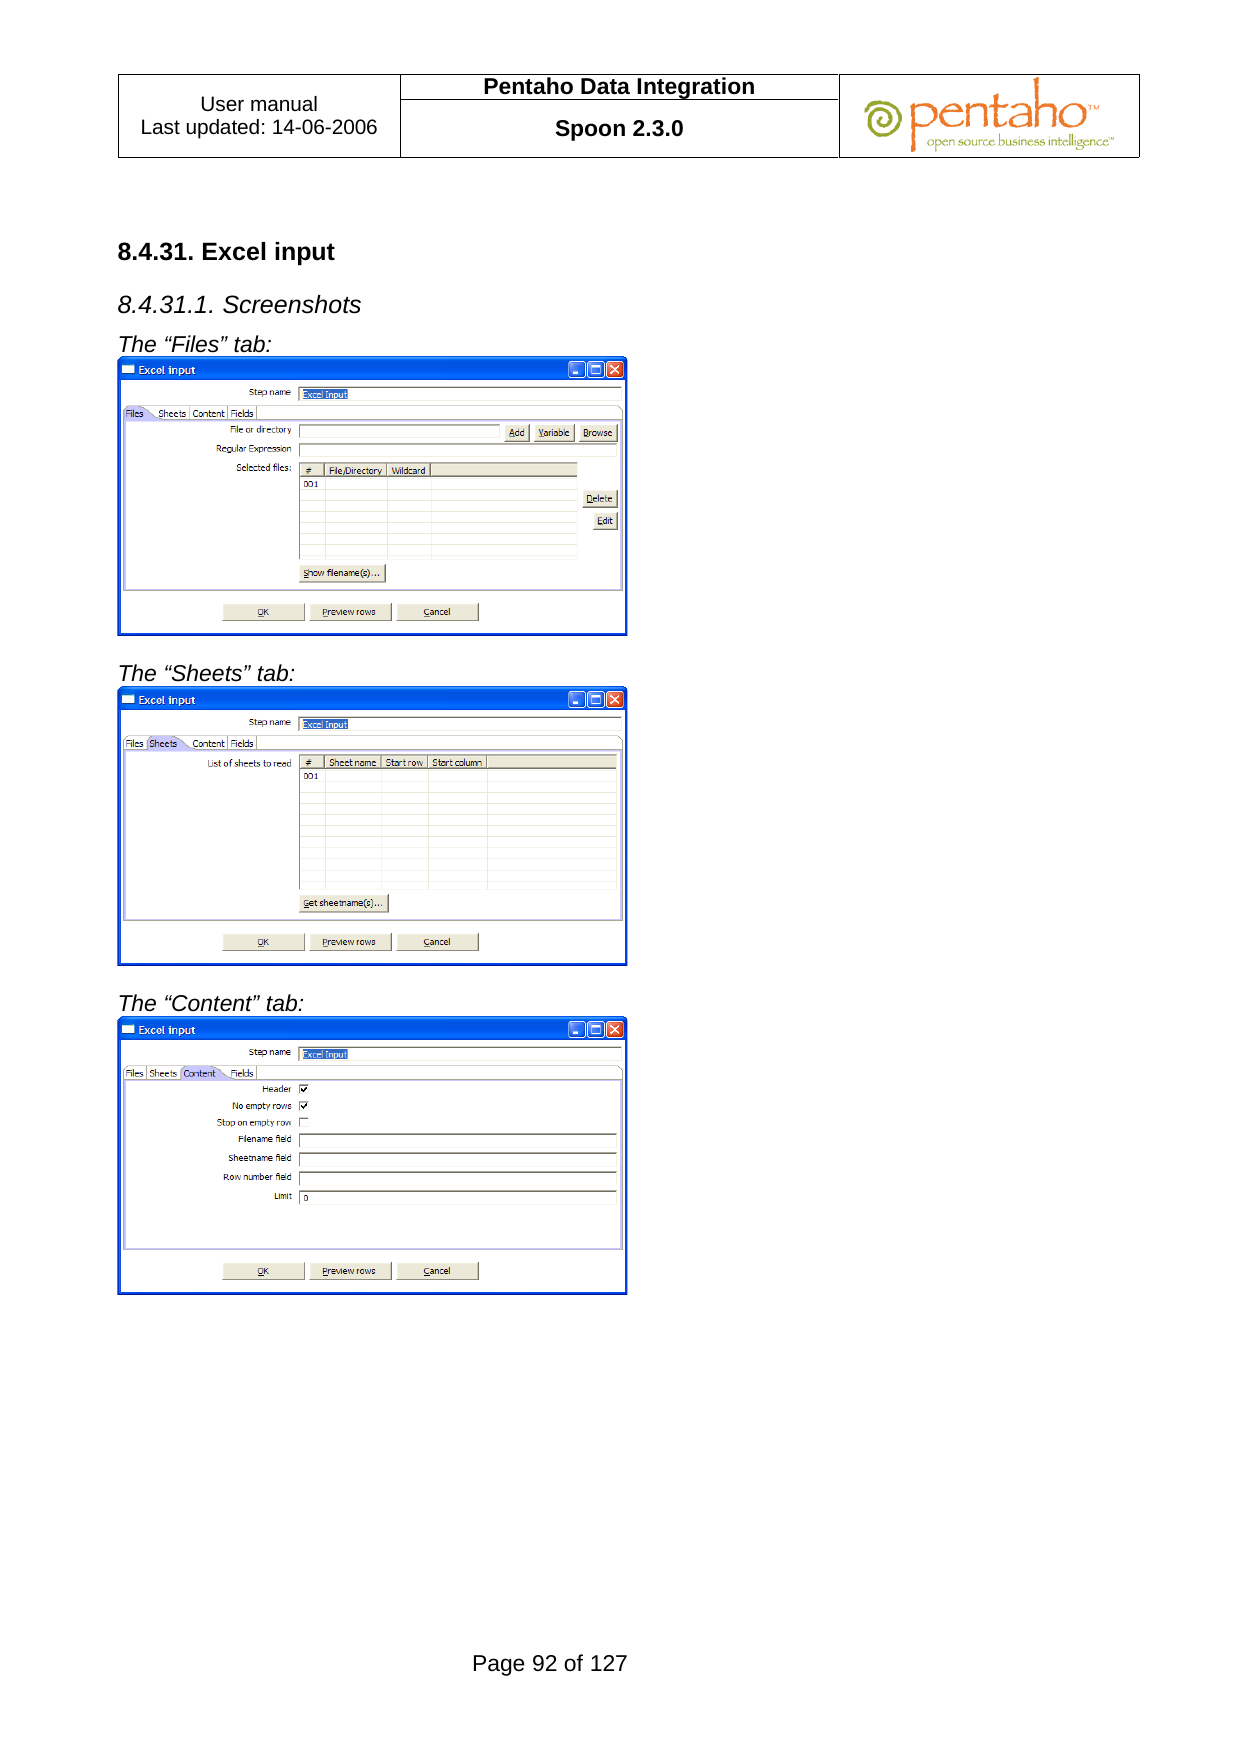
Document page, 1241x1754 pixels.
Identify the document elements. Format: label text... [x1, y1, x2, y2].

subtitle Excel input [117, 238, 1137, 266]
picture [117, 686, 628, 966]
text The “Content” tab: [117, 991, 1137, 1016]
text The “Files” tab: [117, 331, 1137, 357]
subtitle Screenshots [117, 291, 1137, 319]
picture [117, 1016, 628, 1295]
picture [117, 356, 628, 636]
text The “Sheets” tab: [117, 661, 1137, 686]
